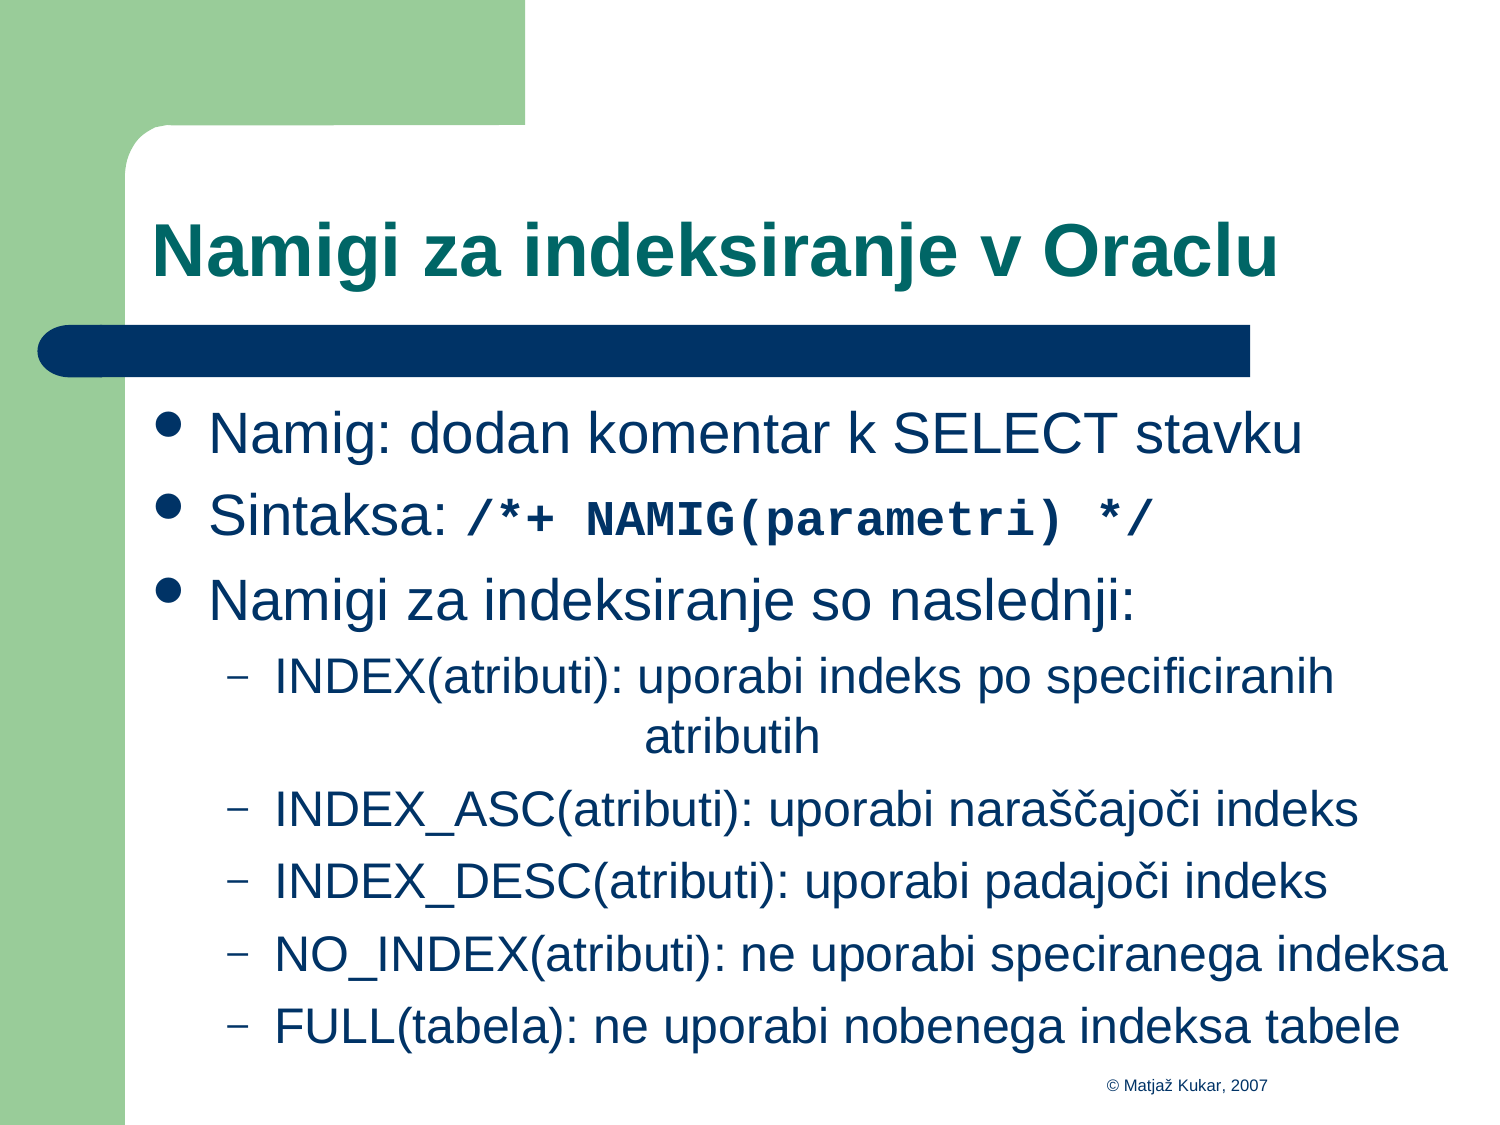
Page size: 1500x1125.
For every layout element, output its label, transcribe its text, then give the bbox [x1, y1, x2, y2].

text_box © Matjaž Kukar, 2007 [949, 1062, 1426, 1103]
title Namigi za indeksiranje v Oraclu [136, 136, 1414, 301]
list Namig: dodan komentar k SELECT stavku Sintaksa: /*+ NAMIG(parametri) */ Namigi za indeksiranje so naslednji: INDEX(atributi): uporabi indeks po specificiranih atributih INDEX_ASC(atributi): uporabi naraščajoči indeks INDEX_DESC(atributi): uporabi padajoči indeks NO_INDEX(atributi): ne uporabi speciranega indeksa FULL(tabela): ne uporabi nobenega indeksa tabele [137, 387, 1475, 1062]
